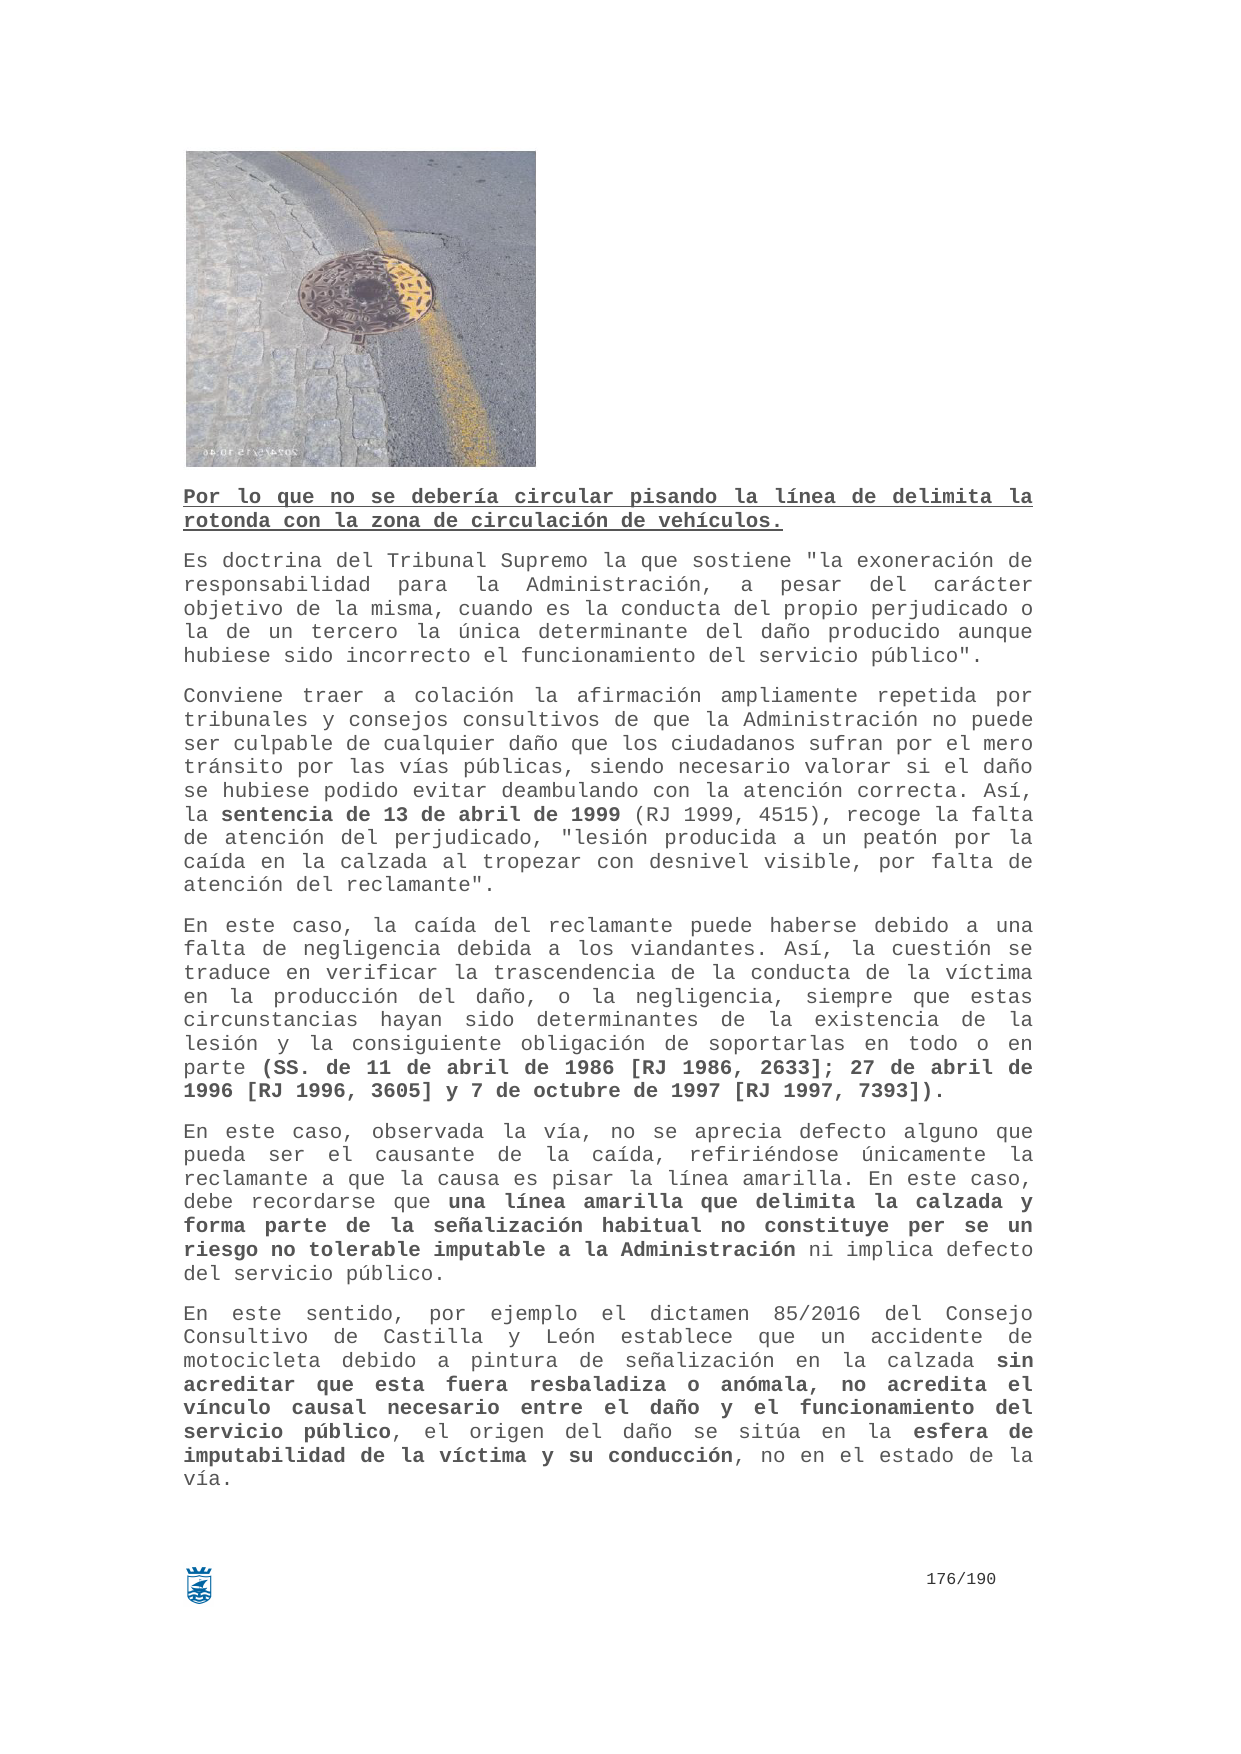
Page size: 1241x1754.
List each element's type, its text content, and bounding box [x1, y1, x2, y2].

text En este caso, observada la vía, no se aprecia defecto alguno que pueda ser el causante de la caída, refiriéndose únicamente la reclamante a que la causa es pisar la línea amarilla. En este caso, debe recordarse que una línea amarilla que delimita la calzada y forma parte de la señalización habitual no constituye per se un riesgo no tolerable imputable a la Administración ni implica defecto del servicio público. [183, 1121, 1033, 1286]
text Es doctrina del Tribunal Supremo la que sostiene "la exoneración de responsabilidad para la Administración, a pesar del carácter objetivo de la misma, cuando es la conducta del propio perjudicado o la de un tercero la única determinante del daño producido aunque hubiese sido incorrecto el funcionamiento del servicio público". [183, 550, 1033, 669]
text En este caso, la caída del reclamante puede haberse debido a una falta de negligencia debida a los viandantes. Así, la cuestión se traduce en verificar la trascendencia de la conducta de la víctima en la producción del daño, o la negligencia, siempre que estas circunstancias hayan sido determinantes de la existencia de la lesión y la consiguiente obligación de soportarlas en todo o en parte (SS. de 11 de abril de 1986 [RJ 1986, 2633]; 27 de abril de 1996 [RJ 1996, 3605] y 7 de octubre de 1997 [RJ 1997, 7393]). [183, 915, 1033, 1104]
text En este sentido, por ejemplo el dictamen 85/2016 del Consejo Consultivo de Castilla y León establece que un accidente de motocicleta debido a pintura de señalización en la calzada sin acreditar que esta fuera resbaladiza o anómala, no acredita el vínculo causal necesario entre el daño y el funcionamiento del servicio público, el origen del daño se sitúa en la esfera de imputabilidad de la víctima y su conducción, no en el estado de la vía. [183, 1303, 1033, 1492]
text rotonda con la zona de circulación de vehículos. [183, 507, 1033, 534]
picture [183, 1562, 214, 1607]
text Por lo que no se debería circular pisando la línea de delimita la [183, 486, 1033, 506]
picture [183, 147, 539, 470]
text Conviene traer a colación la afirmación ampliamente repetida por tribunales y consejos consultivos de que la Administración no puede ser culpable de cualquier daño que los ciudadanos sufran por el mero tránsito por las vías públicas, siendo necesario valorar si el daño se hubiese podido evitar deambulando con la atención correcta. Así, la sentencia de 13 de abril de 1999 (RJ 1999, 4515), recoge la falta de atención del perjudicado, "lesión producida a un peatón por la caída en la calzada al tropezar con desnivel visible, por falta de atención del reclamante". [183, 685, 1033, 898]
